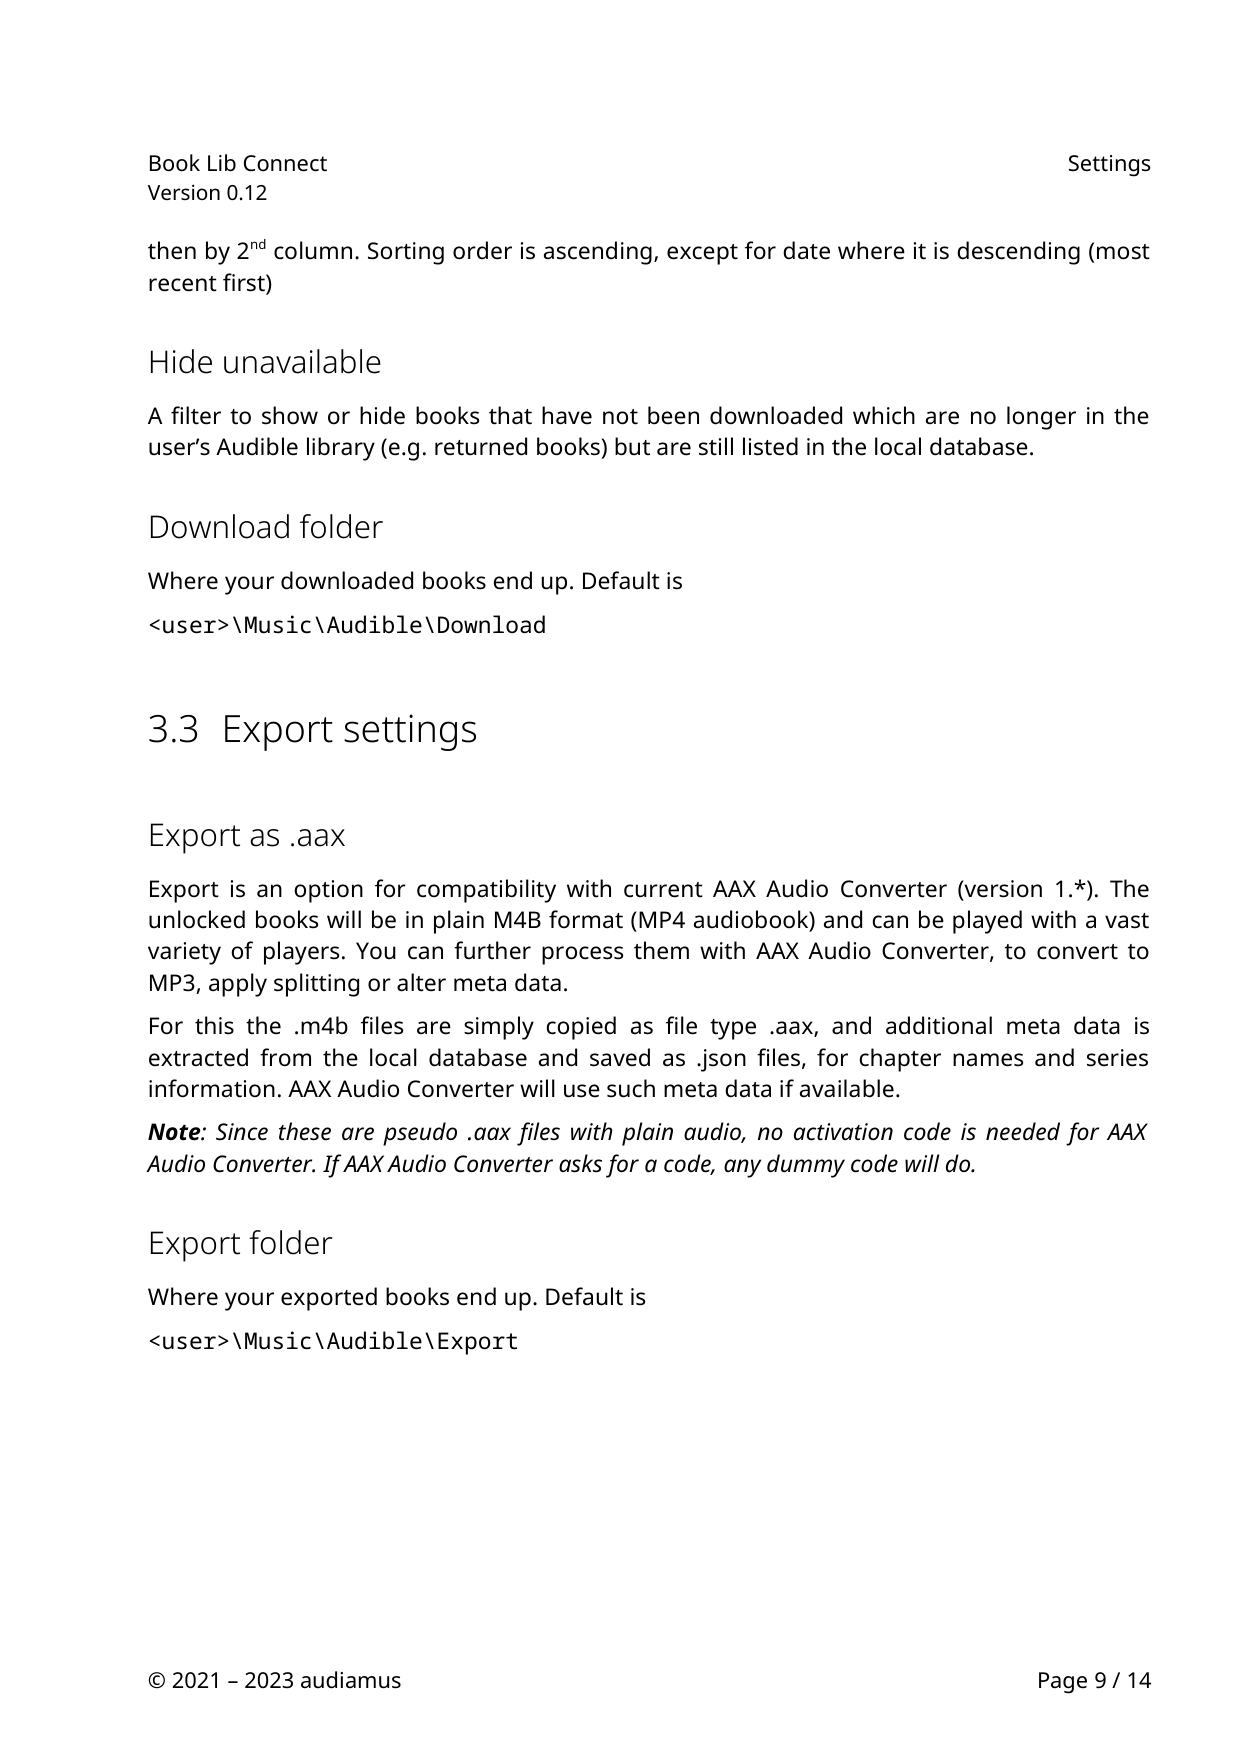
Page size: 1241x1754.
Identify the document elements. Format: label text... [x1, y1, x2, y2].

text Where your exported books end up. Default is [148, 1281, 1152, 1312]
text For this the .m4b files are simply copied as file type .aax, and additional meta data is extracted from the local database and saved as .json files, for chapter names and series information. AAX Audio Converter will use such meta data if available. [148, 1010, 1152, 1104]
text Export is an option for compatibility with current AAX Audio Converter (version 1.*). The unlocked books will be in plain M4B format (MP4 audiobook) and can be played with a vast variety of players. You can further process them with AAX Audio Converter, to convert to MP3, apply splitting or alter meta data. [148, 873, 1152, 998]
subtitle Export as .aax [148, 812, 1152, 855]
subtitle Download folder [148, 504, 1152, 547]
text <user>\Music\Audible\Download [148, 608, 1152, 640]
text A filter to show or hide books that have not been downloaded which are no longer in the user’s Audible library (e.g. returned books) but are still listed in the local database. [148, 400, 1152, 463]
subtitle Export settings [148, 702, 1152, 753]
subtitle Export folder [148, 1221, 1152, 1263]
text Note: Since these are pseudo .aax files with plain audio, no activation code is needed for AAX Audio Converter. If AAX Audio Converter asks for a code, any dummy code will do. [148, 1116, 1152, 1179]
text Where your downloaded books end up. Default is [148, 565, 1152, 596]
subtitle Hide unavailable [148, 340, 1152, 382]
text <user>\Music\Audible\Export [148, 1325, 1152, 1356]
text then by 2nd column. Sorting order is ascending, except for date where it is descending (most recent first) [148, 235, 1152, 298]
